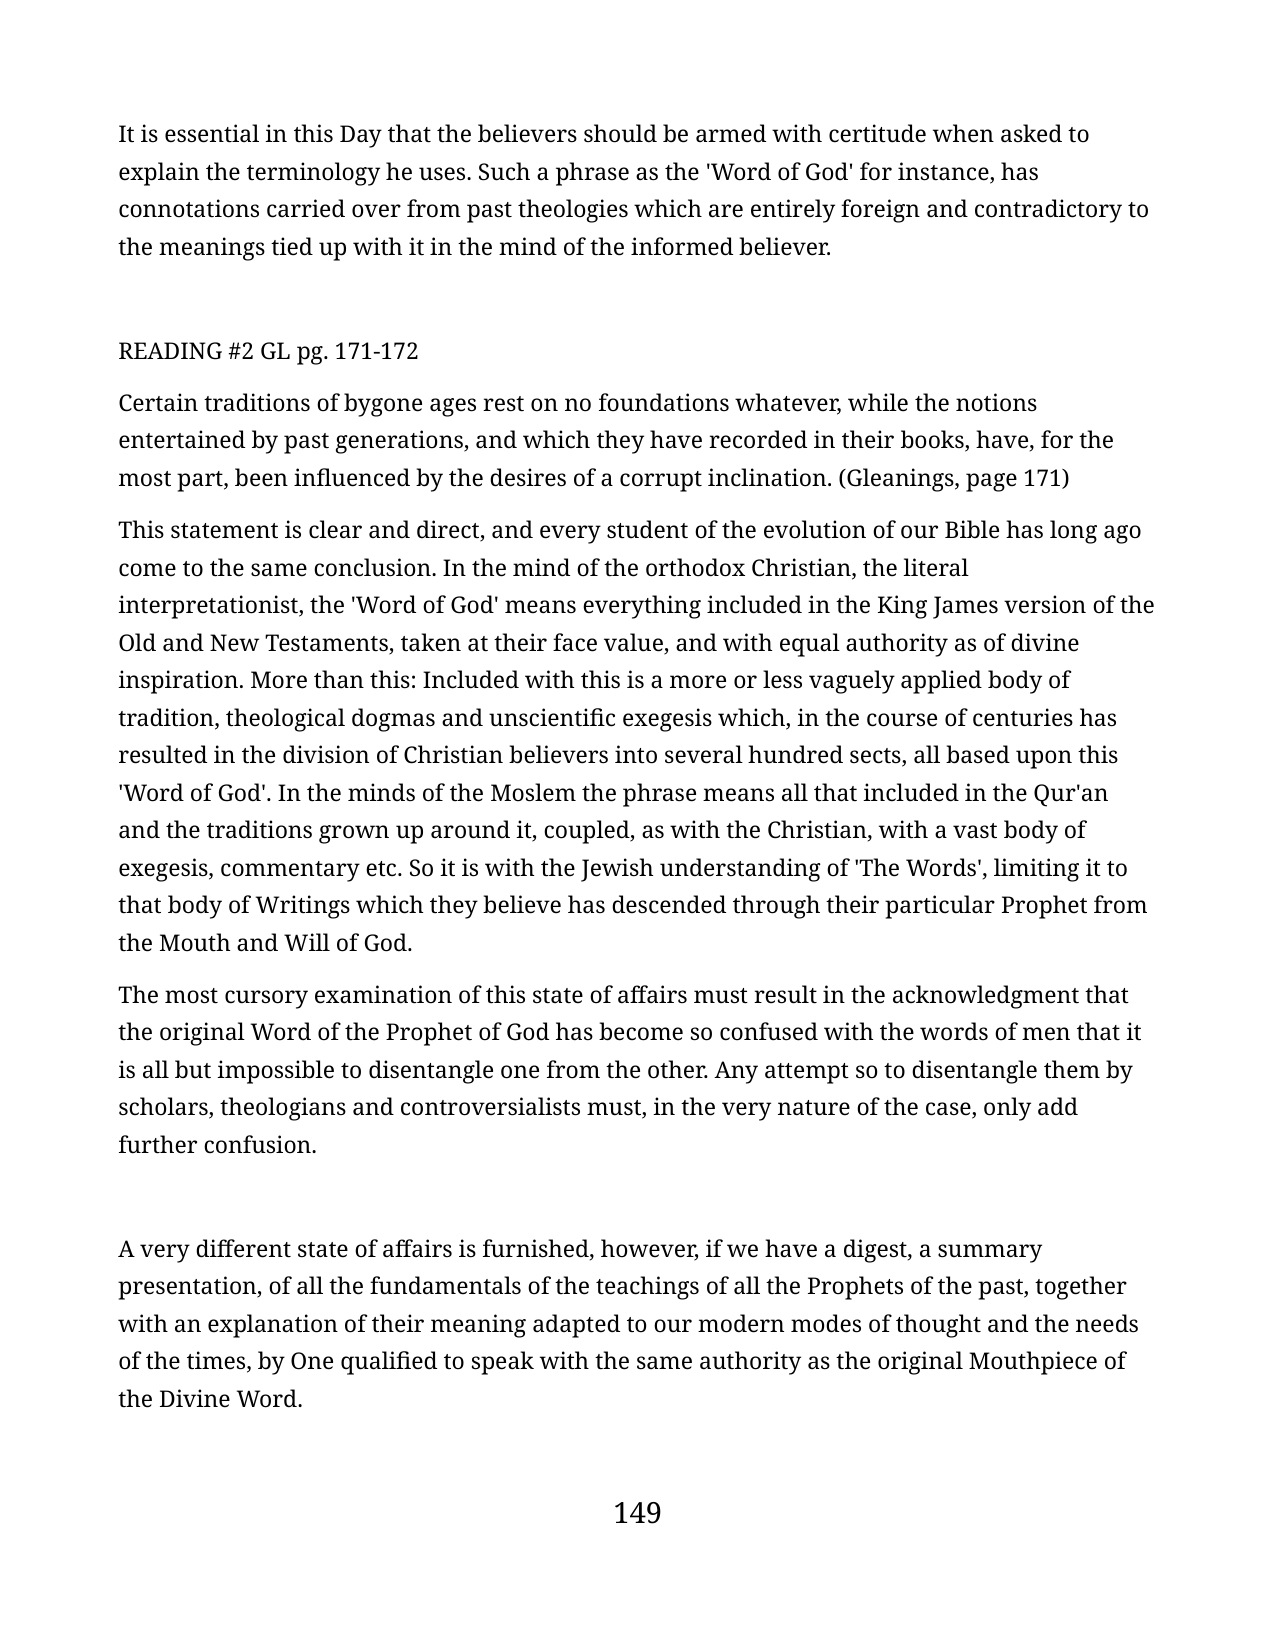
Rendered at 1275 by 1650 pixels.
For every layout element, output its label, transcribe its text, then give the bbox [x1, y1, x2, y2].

text It is essential in this Day that the believers should be armed with certitude when asked to explain the terminology he uses. Such a phrase as the 'Word of God' for instance, has connotations carried over from past theologies which are entirely foreign and contradictory to the meanings tied up with it in the mind of the informed believer. [118, 118, 1157, 262]
text The most cursory examination of this state of affairs must result in the acknowledgment that the original Word of the Prophet of God has become so confused with the words of men that it is all but impossible to disentangle one from the other. Any attempt so to disentangle them by scholars, theologians and controversialists must, in the very nature of the case, only add further confusion. [118, 978, 1157, 1160]
text READING #2 GL pg. 171‑172 [118, 335, 1157, 366]
text This statement is clear and direct, and every student of the evolution of our Bible has long ago come to the same conclusion. In the mind of the orthodox Christian, the literal interpretationist, the 'Word of God' means everything included in the King James version of the Old and New Testaments, taken at their face value, and with equal authority as of divine inspiration. More than this: Included with this is a more or less vaguely applied body of tradition, theological dogmas and unscientific exegesis which, in the course of centuries has resulted in the division of Christian believers into several hundred sects, all based upon this 'Word of God'. In the minds of the Moslem the phrase means all that included in the Qur'an and the traditions grown up around it, coupled, as with the Christian, with a vast body of exegesis, commentary etc. So it is with the Jewish understanding of 'The Words', limiting it to that body of Writings which they believe has descended through their particular Prophet from the Mouth and Will of God. [118, 514, 1157, 958]
text A very different state of affairs is furnished, however, if we have a digest, a summary presentation, of all the fundamentals of the teachings of all the Prophets of the past, together with an explanation of their meaning adapted to our modern modes of thought and the needs of the times, by One qualified to speak with the same authority as the original Mouthpiece of the Divine Word. [118, 1233, 1157, 1414]
text Certain traditions of bygone ages rest on no foundations whatever, while the notions entertained by past generations, and which they have recorded in their books, have, for the most part, been influenced by the desires of a corrupt inclination. (Gleanings, page 171) [118, 387, 1157, 493]
